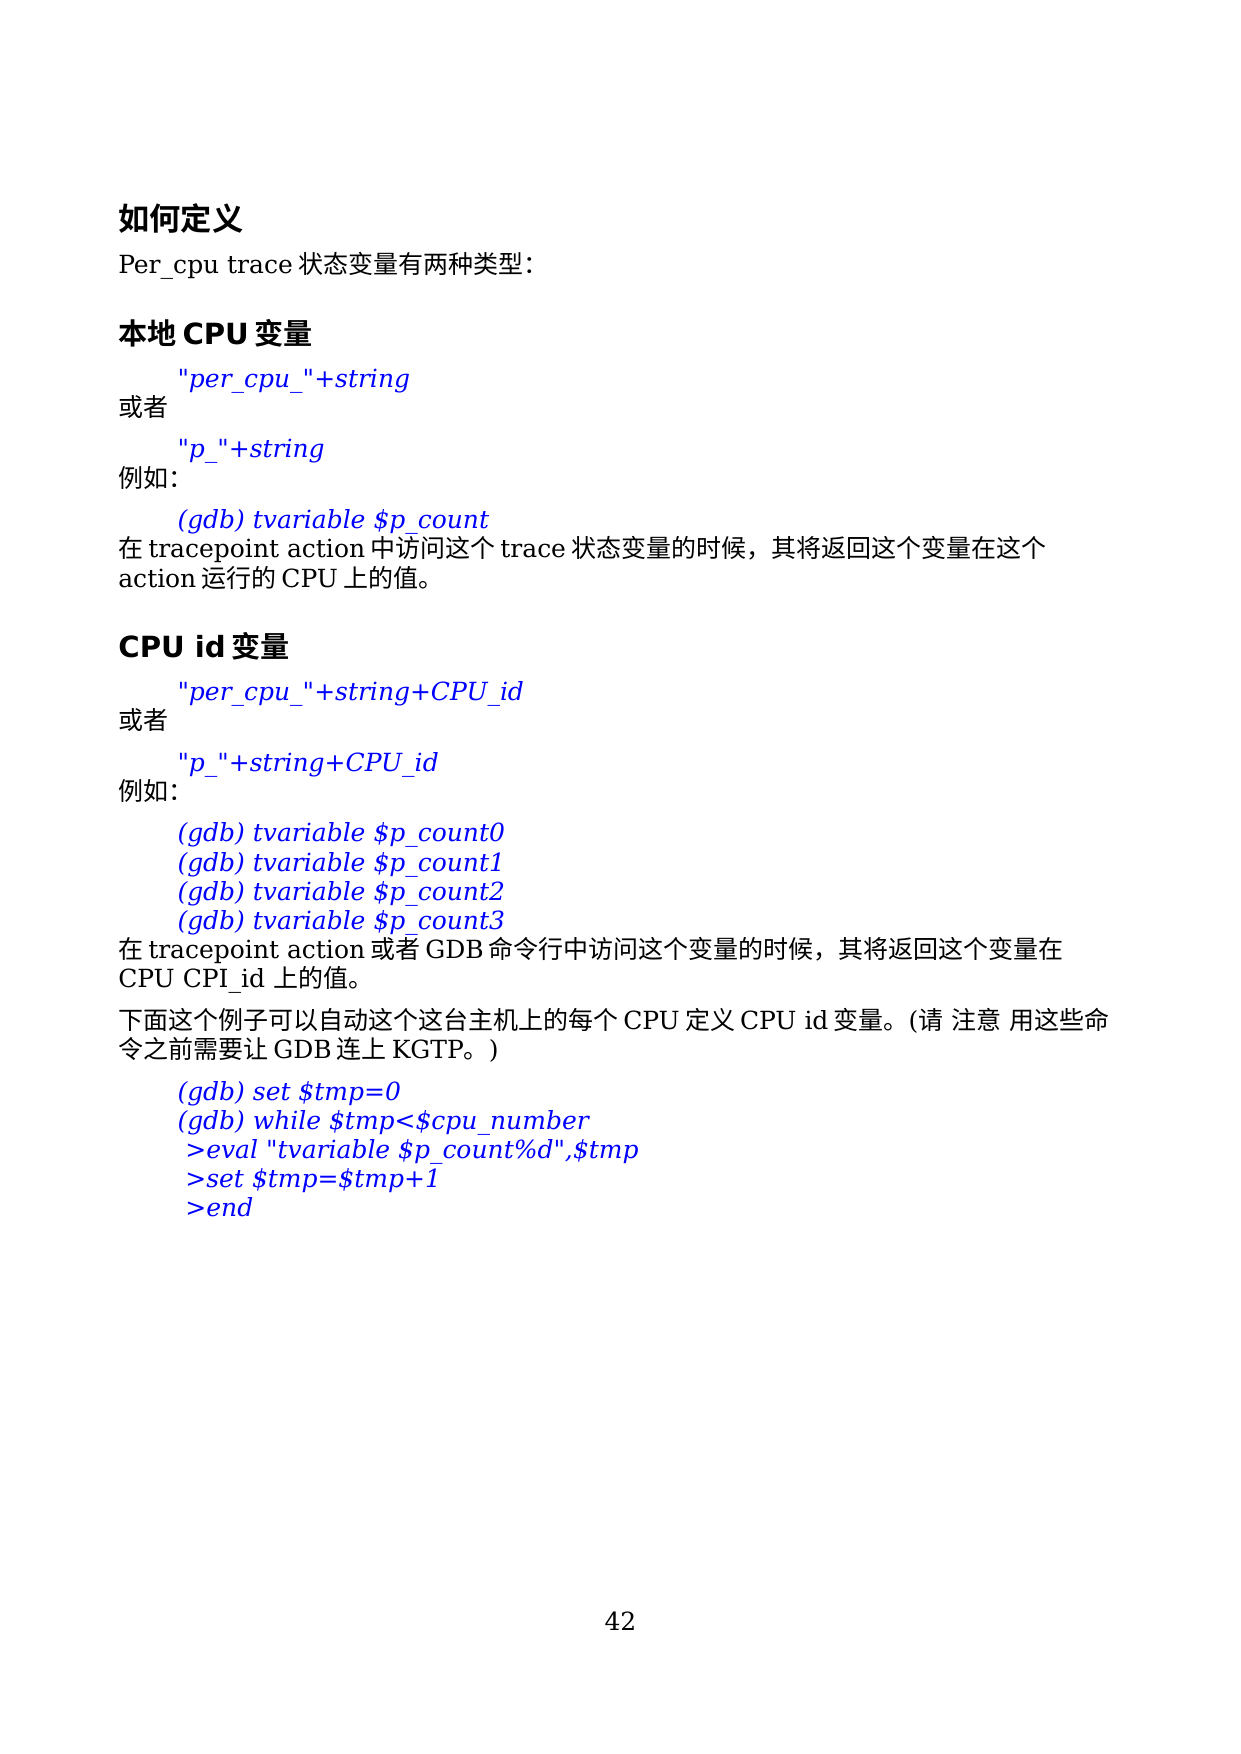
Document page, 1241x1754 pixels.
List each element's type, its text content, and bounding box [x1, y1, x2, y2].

text 例如： [118, 777, 1122, 806]
text (gdb) tvariable $p_count2 [177, 877, 1063, 906]
text (gdb) tvariable $p_count [177, 505, 1063, 534]
text (gdb) while $tmp<$cpu_number [177, 1106, 1063, 1135]
text "per_cpu_"+string [177, 364, 1063, 393]
text >eval "tvariable $p_count%d",$tmp [177, 1135, 1063, 1164]
text (gdb) tvariable $p_count0 [177, 818, 1063, 848]
text >end [177, 1193, 1063, 1223]
text "p_"+string+CPU_id [177, 748, 1063, 777]
subtitle 本地CPU变量 [118, 317, 1122, 351]
text "per_cpu_"+string+CPU_id [177, 677, 1063, 706]
text 或者 [118, 393, 1122, 422]
text (gdb) tvariable $p_count1 [177, 848, 1063, 877]
text Per_cpu trace状态变量有两种类型： [118, 251, 1122, 280]
subtitle CPU id变量 [118, 630, 1122, 664]
text (gdb) tvariable $p_count3 [177, 906, 1063, 935]
text 在tracepoint action或者GDB命令行中访问这个变量的时候，其将返回这个变量在CPU CPI_id 上的值。 [118, 935, 1122, 993]
text 例如： [118, 464, 1122, 493]
text 下面这个例子可以自动这个这台主机上的每个CPU定义CPU id变量。(请 注意 用这些命令之前需要让GDB连上KGTP。) [118, 1006, 1122, 1064]
text 或者 [118, 706, 1122, 735]
text (gdb) set $tmp=0 [177, 1077, 1063, 1106]
subtitle 如何定义 [118, 202, 1122, 238]
text 在tracepoint action中访问这个trace状态变量的时候，其将返回这个变量在这个action运行的CPU上的值。 [118, 534, 1122, 593]
text "p_"+string [177, 434, 1063, 464]
text >set $tmp=$tmp+1 [177, 1164, 1063, 1193]
